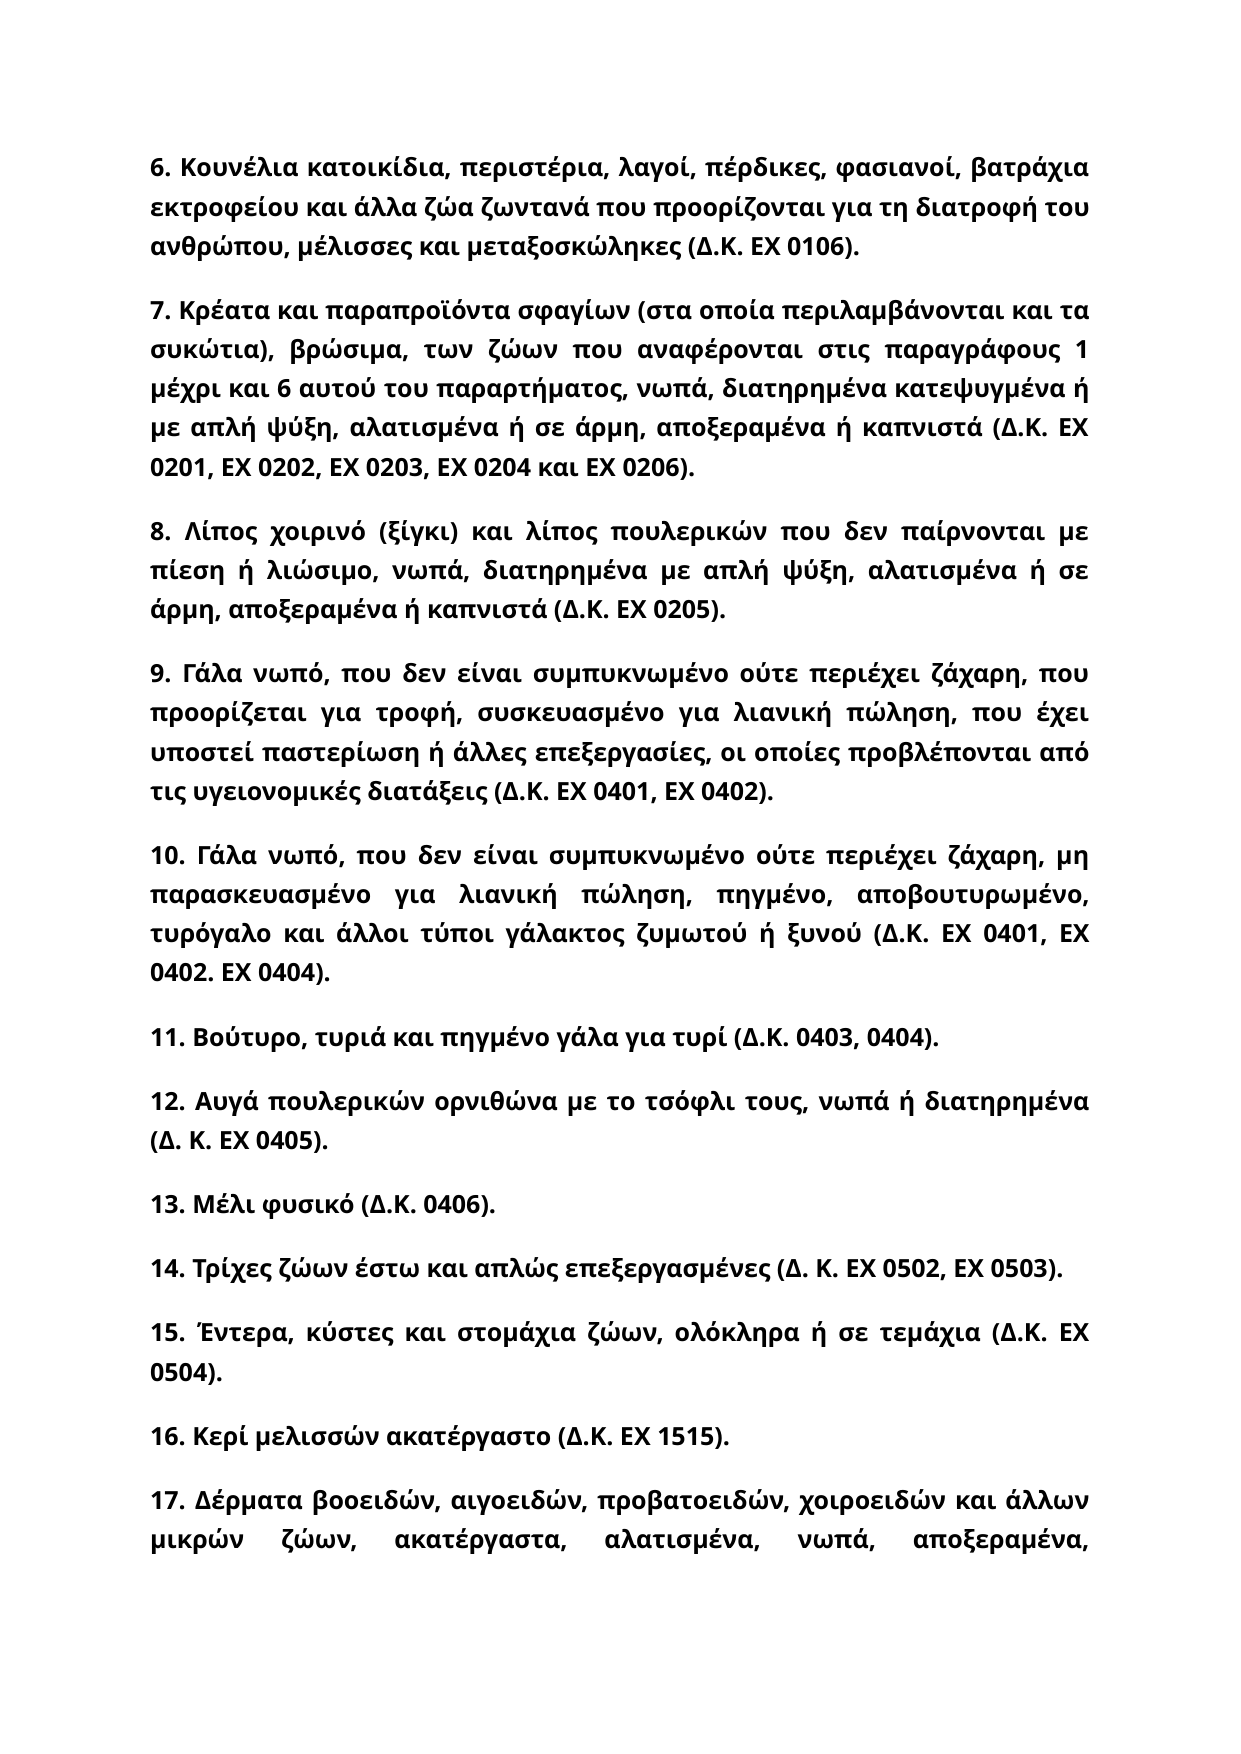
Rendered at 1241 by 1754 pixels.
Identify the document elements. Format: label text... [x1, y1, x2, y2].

text 11. Βούτυρο, τυριά και πηγμένο γάλα για τυρί (Δ.Κ. 0403, 0404). [150, 1019, 1090, 1053]
text 6. Κουνέλια κατοικίδια, περιστέρια, λαγοί, πέρδικες, φασιανοί, βατράχια εκτροφείου και άλλα ζώα ζωντανά που προορίζονται για τη διατροφή του ανθρώπου, μέλισ­σες και μεταξοσκώληκες (Δ.Κ. ΕΧ 0106). [150, 150, 1090, 262]
text 16. Κερί μελισσών ακατέργαστο (Δ.Κ. ΕΧ 1515). [150, 1418, 1090, 1452]
text 10. Γάλα νωπό, που δεν είναι συμπυκνωμένο ούτε περιέχει ζάχαρη, μη παρασκευασμένο για λιανική πώληση, πηγμένο, αποβουτυρωμένο, τυρόγαλο και άλλοι τύποι γάλακτος ζυμωτού ή ξυνού (Δ.Κ. ΕΧ 0401, ΕΧ 0402. ΕΧ 0404). [150, 837, 1090, 989]
text 12. Αυγά πουλερικών ορνιθώνα με το τσόφλι τους, νωπά ή διατηρημένα (Δ. Κ. ΕΧ 0405). [150, 1083, 1090, 1157]
text 17. Δέρματα βοοειδών, αιγοειδών, προβατοειδών, χοιροειδών και άλλων μικρών ζώων, ακατέργαστα, αλατισμένα, νωπά, αποξεραμένα, [150, 1482, 1090, 1556]
text 7. Κρέατα και παραπροϊόντα σφαγίων (στα οποία περιλαμβάνονται και τα συκώτια), βρώσιμα, των ζώων που αναφέρονται στις παραγράφους 1 μέχρι και 6 αυτού του παραρτήματος, νωπά, διατηρημένα κατεψυγμένα ή με απλή ψύξη, αλατισμένα ή σε άρμη, αποξεραμένα ή καπνιστά (Δ.Κ. ΕΧ 0201, ΕΧ 0202, ΕΧ 0203, ΕΧ 0204 και ΕΧ 0206). [150, 292, 1090, 483]
text 14. Τρίχες ζώων έστω και απλώς επεξεργασμένες (Δ. Κ. ΕΧ 0502, ΕΧ 0503). [150, 1251, 1090, 1285]
text 9. Γάλα νωπό, που δεν είναι συμπυκνωμένο ούτε περιέχει ζάχαρη, που προορίζεται για τροφή, συσκευασμένο για λιανική πώληση, που έχει υποστεί παστερίωση ή άλλες επεξεργασίες, οι οποίες προβλέπονται από τις υγειονομικές διατάξεις (Δ.Κ. ΕΧ 0401, ΕΧ 0402). [150, 656, 1090, 807]
text 13. Μέλι φυσικό (Δ.Κ. 0406). [150, 1187, 1090, 1221]
text 8. Λίπος χοιρινό (ξίγκι) και λίπος πουλερικών που δεν παίρνονται με πίεση ή λιώσιμο, νωπά, διατηρημένα με απλή ψύξη, αλατισμένα ή σε άρμη, αποξεραμένα ή καπνιστά (Δ.Κ. ΕΧ 0205). [150, 513, 1090, 626]
text 15. Έντερα, κύστες και στομάχια ζώων, ολόκληρα ή σε τεμάχια (Δ.Κ. ΕΧ 0504). [150, 1315, 1090, 1388]
